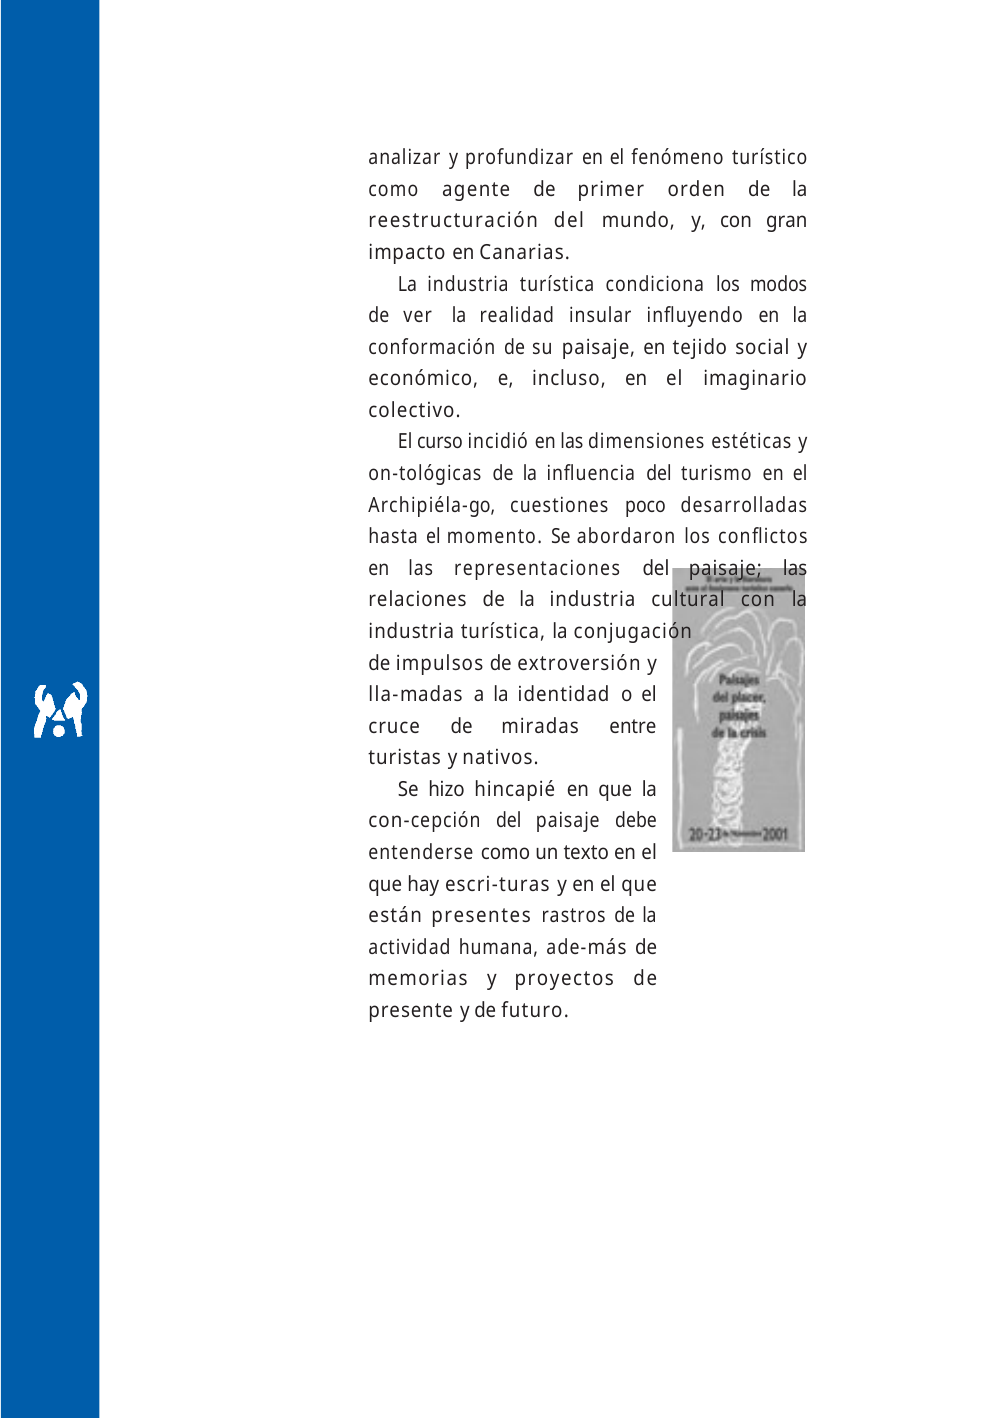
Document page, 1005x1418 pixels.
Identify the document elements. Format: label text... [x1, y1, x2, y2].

text El curso incidió en las dimensiones estéticas y on-tológicas de la influencia del turismo en el Archipiéla-go, cuestiones poco desarrolladas hasta el momento. Se abordaron los conflictos en las representaciones del paisaje; las relaciones de la industria cultural con la industria turística, la conjugación [368, 427, 807, 644]
text La industria turística condiciona los modos de ver la realidad insular influyendo en la conformación de su paisaje, en tejido social y económico, e, incluso, en el imaginario colectivo. [368, 269, 807, 423]
text Se hizo hincapié en que la con-cepción del paisaje debe entenderse como un texto en el que hay escri-turas y en el que están presentes rastros de la actividad humana, ade-más de memorias y proyectos de presente y de futuro. [368, 774, 657, 1023]
text analizar y profundizar en el fenómeno turístico como agente de primer orden de la reestructuración del mundo, y, con gran impacto en Canarias. [368, 142, 807, 266]
text de impulsos de extroversión y lla-madas a la identidad o el cruce de miradas entre turistas y nativos. [368, 648, 656, 771]
